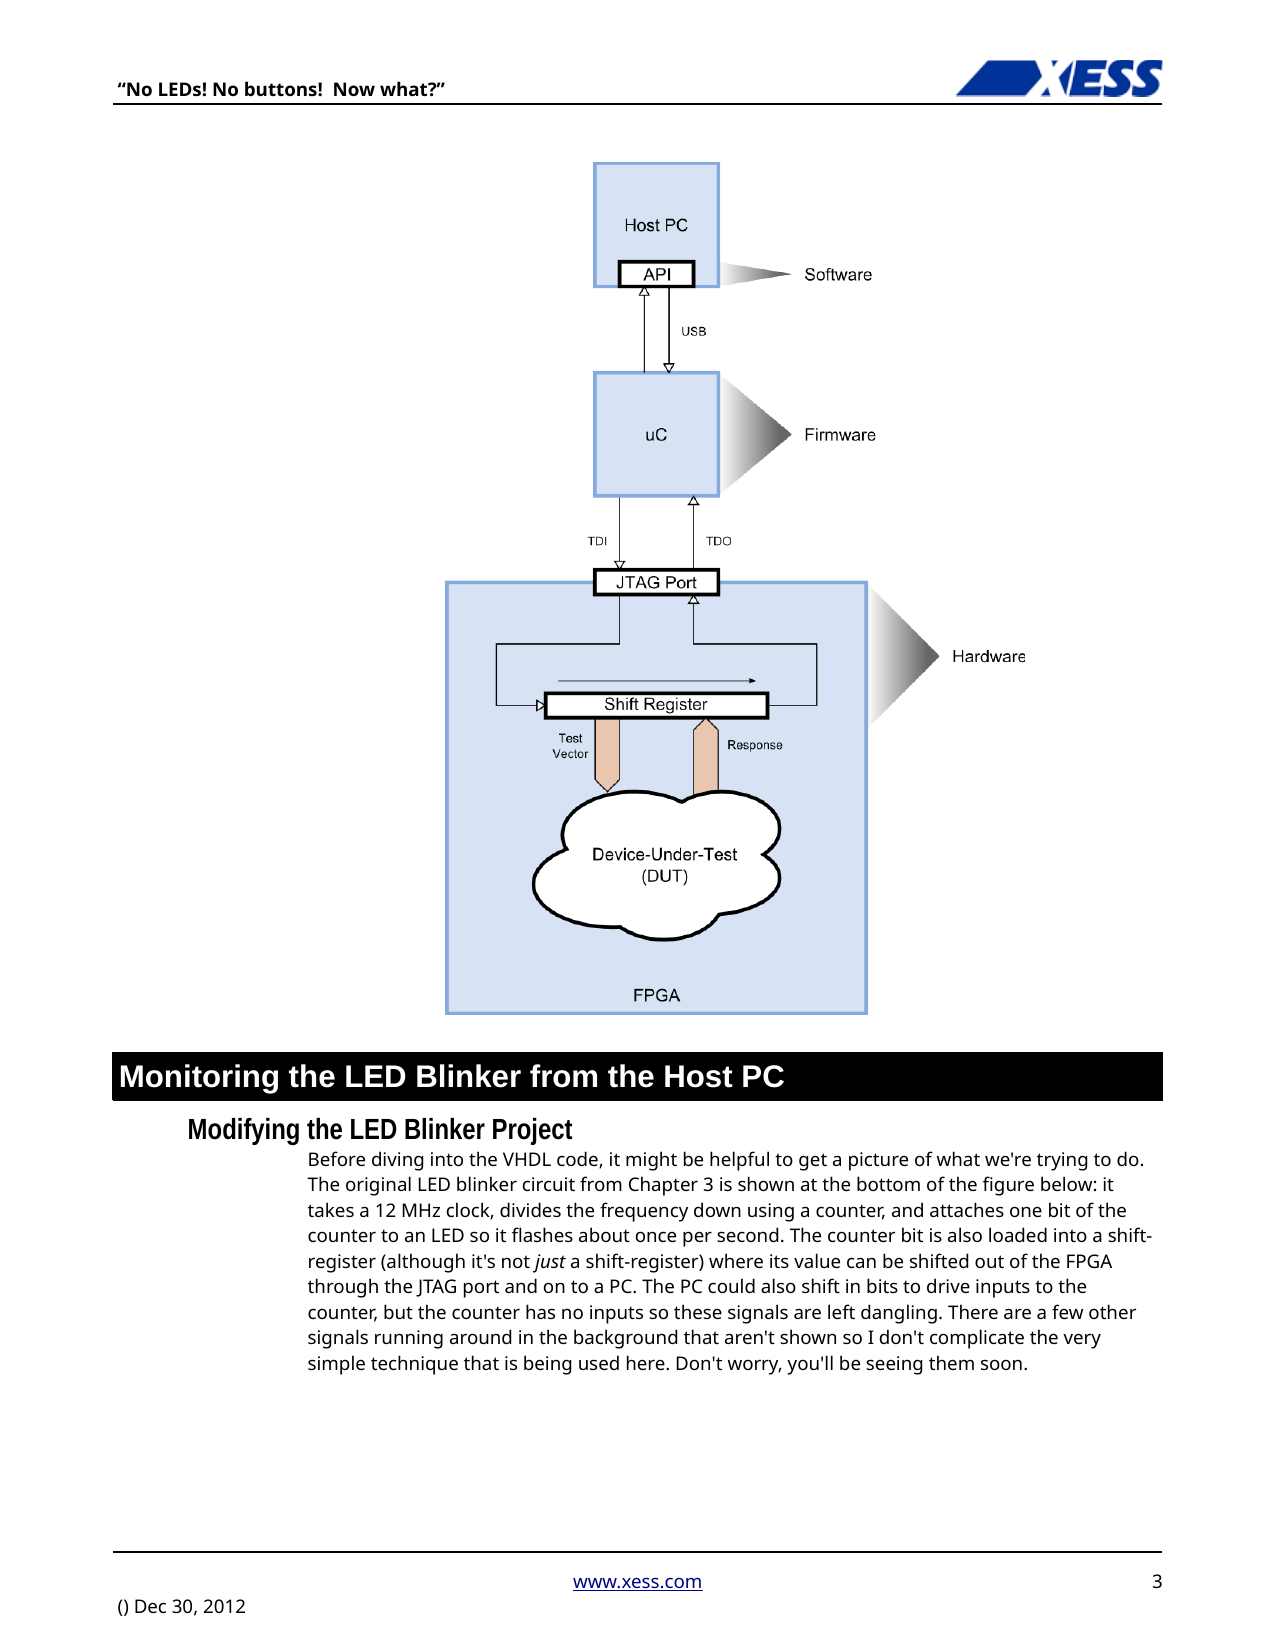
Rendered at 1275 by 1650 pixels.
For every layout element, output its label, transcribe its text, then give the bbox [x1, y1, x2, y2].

subtitle Modifying the LED Blinker Project [187, 1112, 1162, 1146]
subtitle Monitoring the LED Blinker from the Host PC [114, 1053, 1162, 1100]
text Before diving into the VHDL code, it might be helpful to get a picture of what we're trying to do. The original LED blinker circuit from Chapter 3 is shown at the bottom of the figure below: it takes a 12 MHz clock, divides the frequency down using a counter, and attaches one bit of the counter to an LED so it flashes about once per second. The counter bit is also loaded into a shift-register (although it's not just a shift-register) where its value can be shifted out of the FPGA through the JTAG port and on to a PC. The PC could also shift in bits to drive inputs to the counter, but the counter has no inputs so these signals are left dangling. There are a few other signals running around in the background that aren't shown so I don't complicate the very simple technique that is being used here. Don't worry, you'll be seeing them soon. [307, 1146, 1162, 1376]
picture [445, 162, 1025, 1015]
picture [955, 60, 1163, 97]
